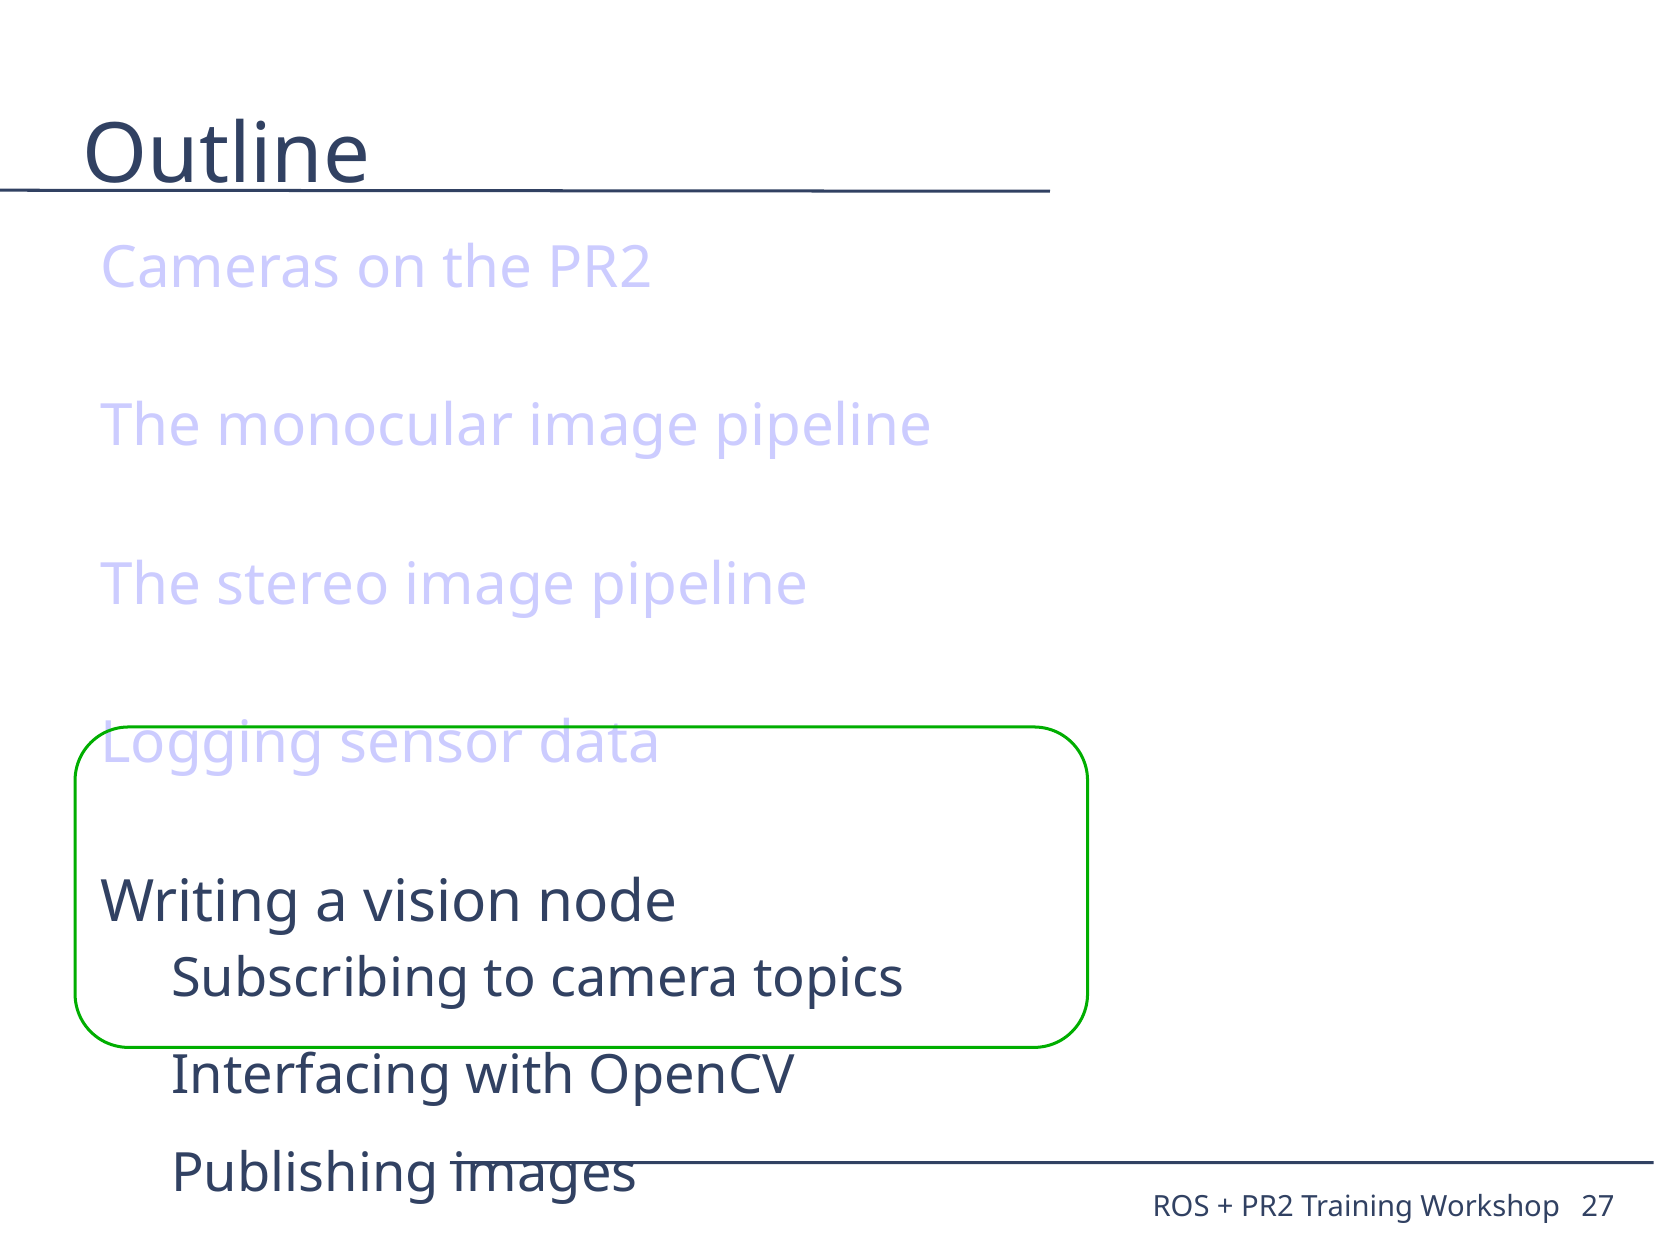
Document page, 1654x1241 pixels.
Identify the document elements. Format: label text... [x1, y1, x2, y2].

list Cameras on the PR2 The monocular image pipeline The stereo image pipeline Logging sensor data Writing a vision node Subscribing to camera topics Interfacing with OpenCV Publishing images [82, 729, 1086, 1045]
list Cameras on the PR2 The monocular image pipeline The stereo image pipeline Logging sensor data Writing a vision node Subscribing to camera topics Interfacing with OpenCV Publishing images [82, 225, 1571, 1163]
title Outline [82, 82, 1571, 218]
